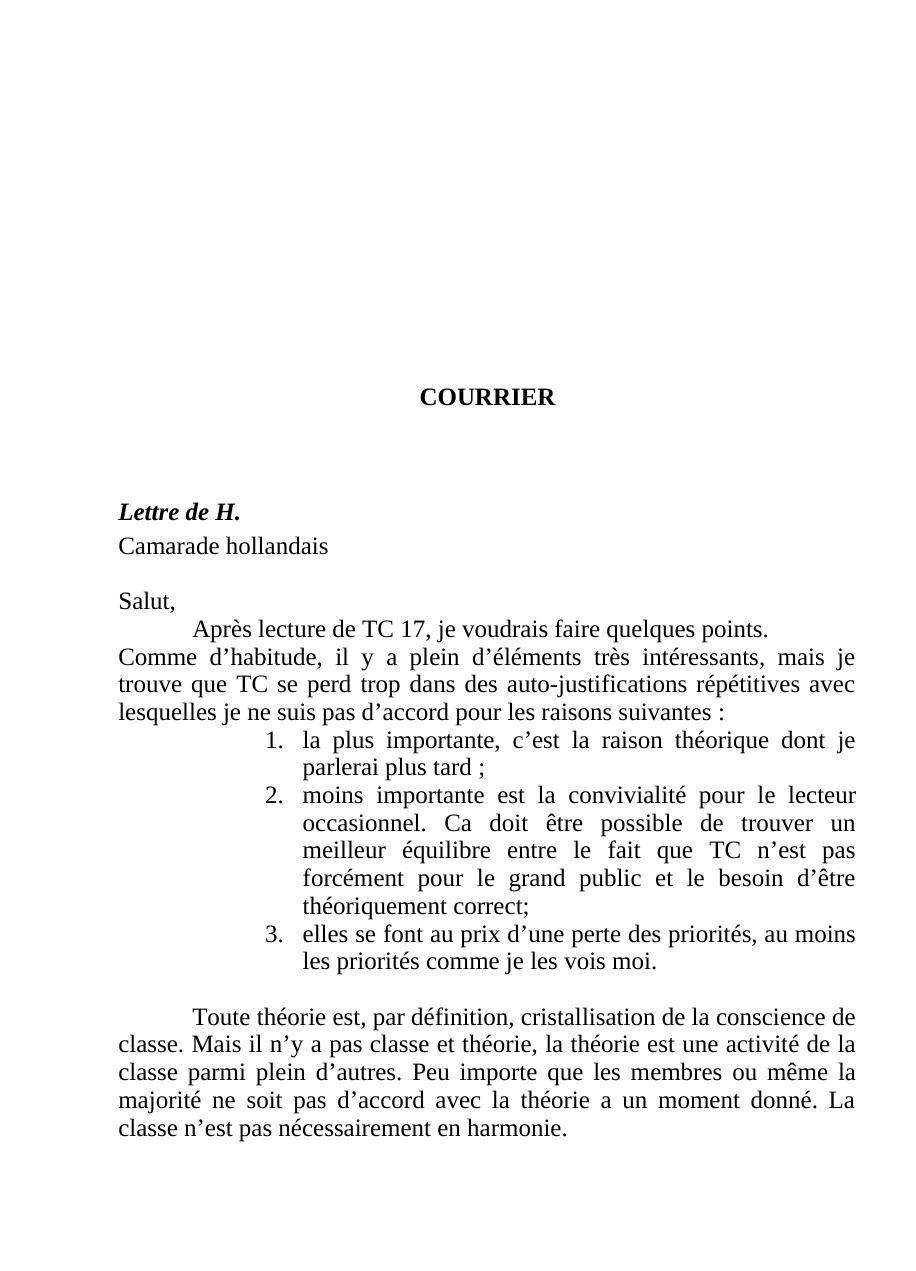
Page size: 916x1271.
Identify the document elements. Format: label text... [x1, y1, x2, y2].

text 3. elles se font au prix d’une perte des priorités, au moins les priorités comme je les vois moi. [265, 920, 856, 975]
subtitle COURRIER [118, 383, 856, 411]
subtitle Camarade hollandais [118, 532, 856, 559]
subtitle Lettre de H. [118, 498, 856, 526]
text 2. moins importante est la convivialité pour le lecteur occasionnel. Ca doit être possible de trouver un meilleur équilibre entre le fait que TC n’est pas forcément pour le grand public et le besoin d’être théoriquement correct; [265, 781, 856, 920]
text Salut, [118, 587, 856, 615]
text Toute théorie est, par définition, cristallisation de la conscience de classe. Mais il n’y a pas classe et théorie, la théorie est une activité de la classe parmi plein d’autres. Peu importe que les membres ou même la majorité ne soit pas d’accord avec la théorie a un moment donné. La classe n’est pas nécessairement en harmonie. [118, 1003, 856, 1141]
text Après lecture de TC 17, je voudrais faire quelques points. [118, 615, 856, 643]
text Comme d’habitude, il y a plein d’éléments très intéressants, mais je trouve que TC se perd trop dans des auto-justifications répétitives avec lesquelles je ne suis pas d’accord pour les raisons suivantes : [118, 643, 856, 726]
text 1. la plus importante, c’est la raison théorique dont je parlerai plus tard ; [265, 726, 856, 781]
